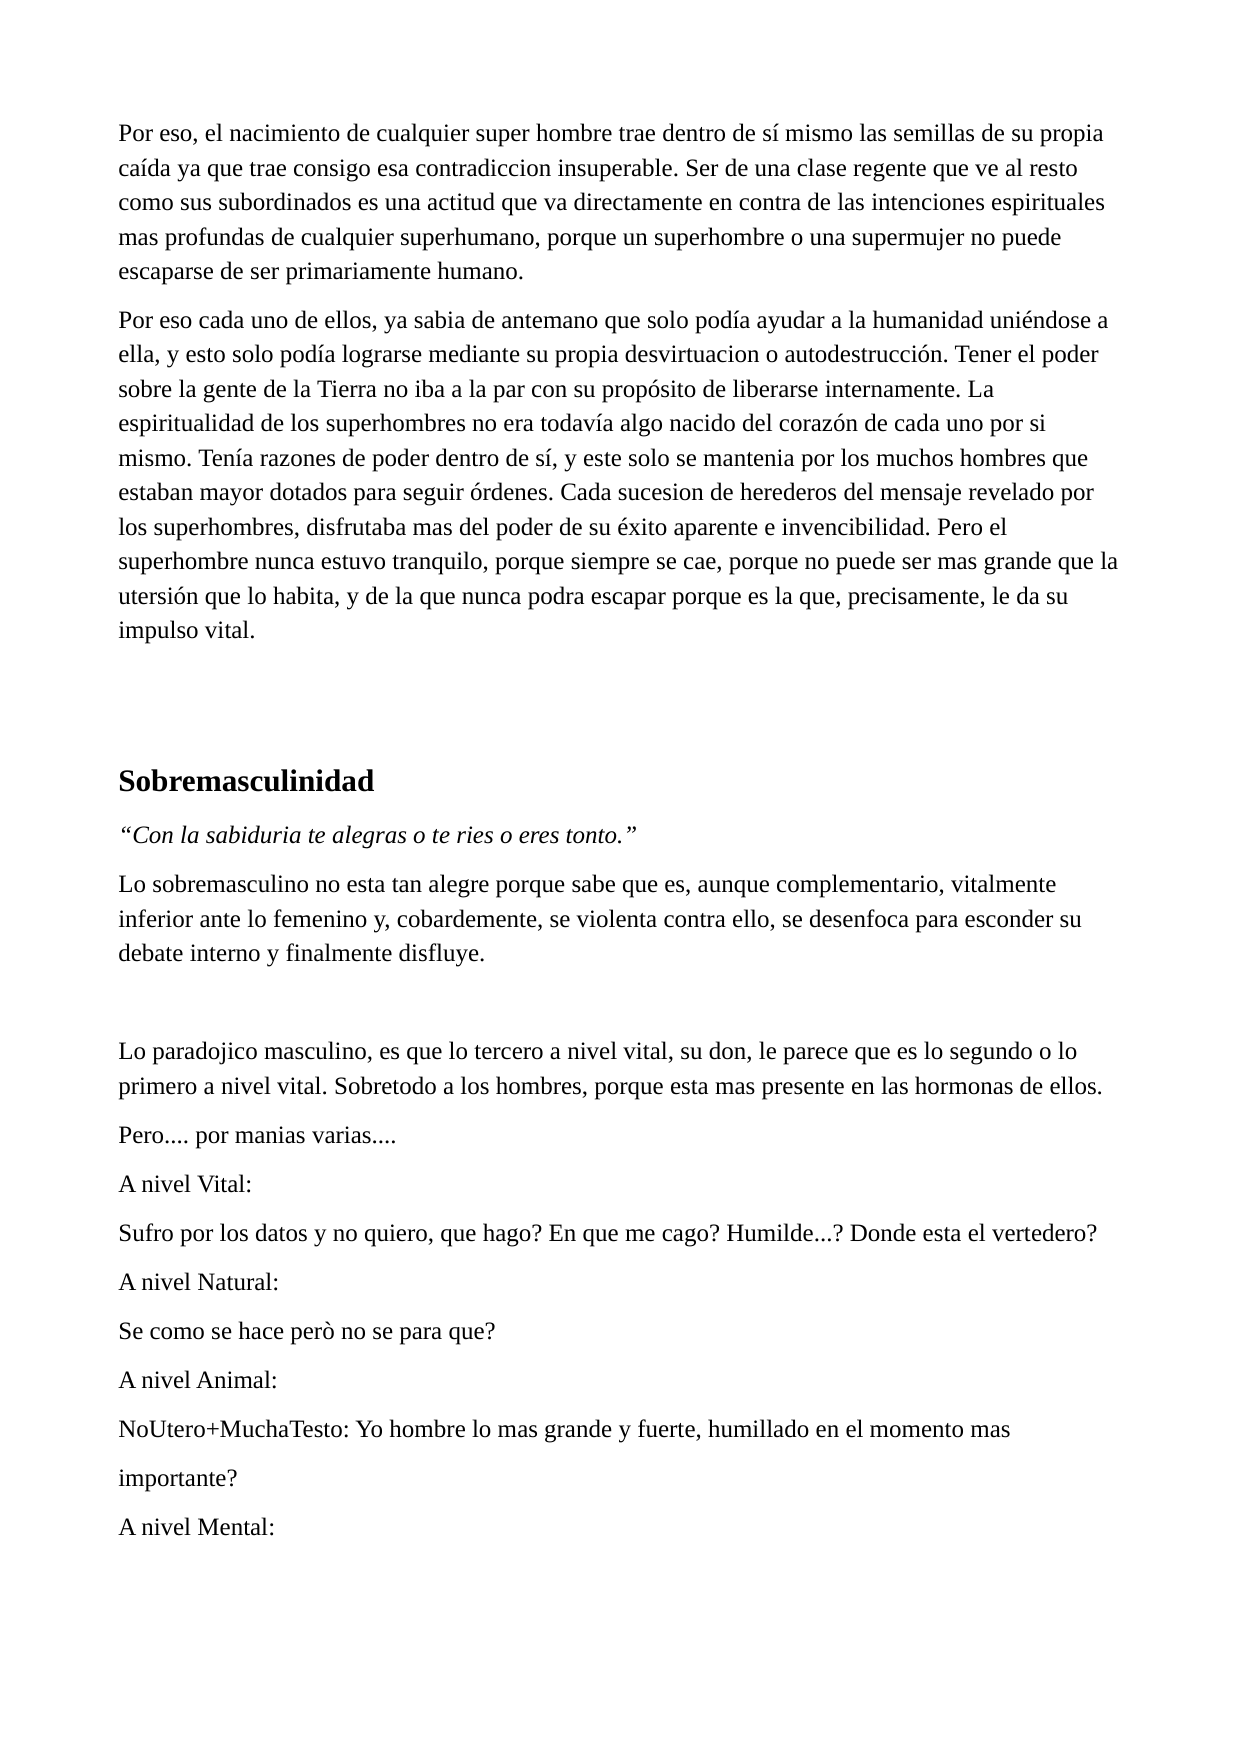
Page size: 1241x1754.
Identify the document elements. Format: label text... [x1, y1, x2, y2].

text A nivel Natural: [118, 1267, 1122, 1296]
text A nivel Mental: [118, 1512, 1122, 1541]
text Sufro por los datos y no quiero, que hago? En que me cago? Humilde...? Donde esta el vertedero? [118, 1218, 1122, 1247]
text NoUtero+MuchaTesto: Yo hombre lo mas grande y fuerte, humillado en el momento mas [118, 1414, 1122, 1443]
text Pero.... por manias varias.... [118, 1120, 1122, 1149]
text Por eso cada uno de ellos, ya sabia de antemano que solo podía ayudar a la humanidad uniéndose a ella, y esto solo podía lograrse mediante su propia desvirtuacion o autodestrucción. Tener el poder sobre la gente de la Tierra no iba a la par con su propósito de liberarse internamente. La espiritualidad de los superhombres no era todavía algo nacido del corazón de cada uno por si mismo. Tenía razones de poder dentro de sí, y este solo se mantenia por los muchos hombres que estaban mayor dotados para seguir órdenes. Cada sucesion de herederos del mensaje revelado por los superhombres, disfrutaba mas del poder de su éxito aparente e invencibilidad. Pero el superhombre nunca estuvo tranquilo, porque siempre se cae, porque no puede ser mas grande que la utersión que lo habita, y de la que nunca podra escapar porque es la que, precisamente, le da su impulso vital. [118, 305, 1122, 644]
text Por eso, el nacimiento de cualquier super hombre trae dentro de sí mismo las semillas de su propia caída ya que trae consigo esa contradiccion insuperable. Ser de una clase regente que ve al resto como sus subordinados es una actitud que va directamente en contra de las intenciones espirituales mas profundas de cualquier superhumano, porque un superhombre o una supermujer no puede escaparse de ser primariamente humano. [118, 118, 1122, 285]
text A nivel Animal: [118, 1365, 1122, 1394]
text A nivel Vital: [118, 1169, 1122, 1198]
text Lo sobremasculino no esta tan alegre porque sabe que es, aunque complementario, vitalmente inferior ante lo femenino y, cobardemente, se violenta contra ello, se desenfoca para esconder su debate interno y finalmente disfluye. [118, 869, 1122, 967]
text Sobremasculinidad [118, 763, 1122, 798]
text “Con la sabiduria te alegras o te ries o eres tonto.” [118, 820, 1122, 849]
text Se como se hace però no se para que? [118, 1316, 1122, 1345]
text Lo paradojico masculino, es que lo tercero a nivel vital, su don, le parece que es lo segundo o lo primero a nivel vital. Sobretodo a los hombres, porque esta mas presente en las hormonas de ellos. [118, 1036, 1122, 1100]
text importante? [118, 1463, 1122, 1492]
